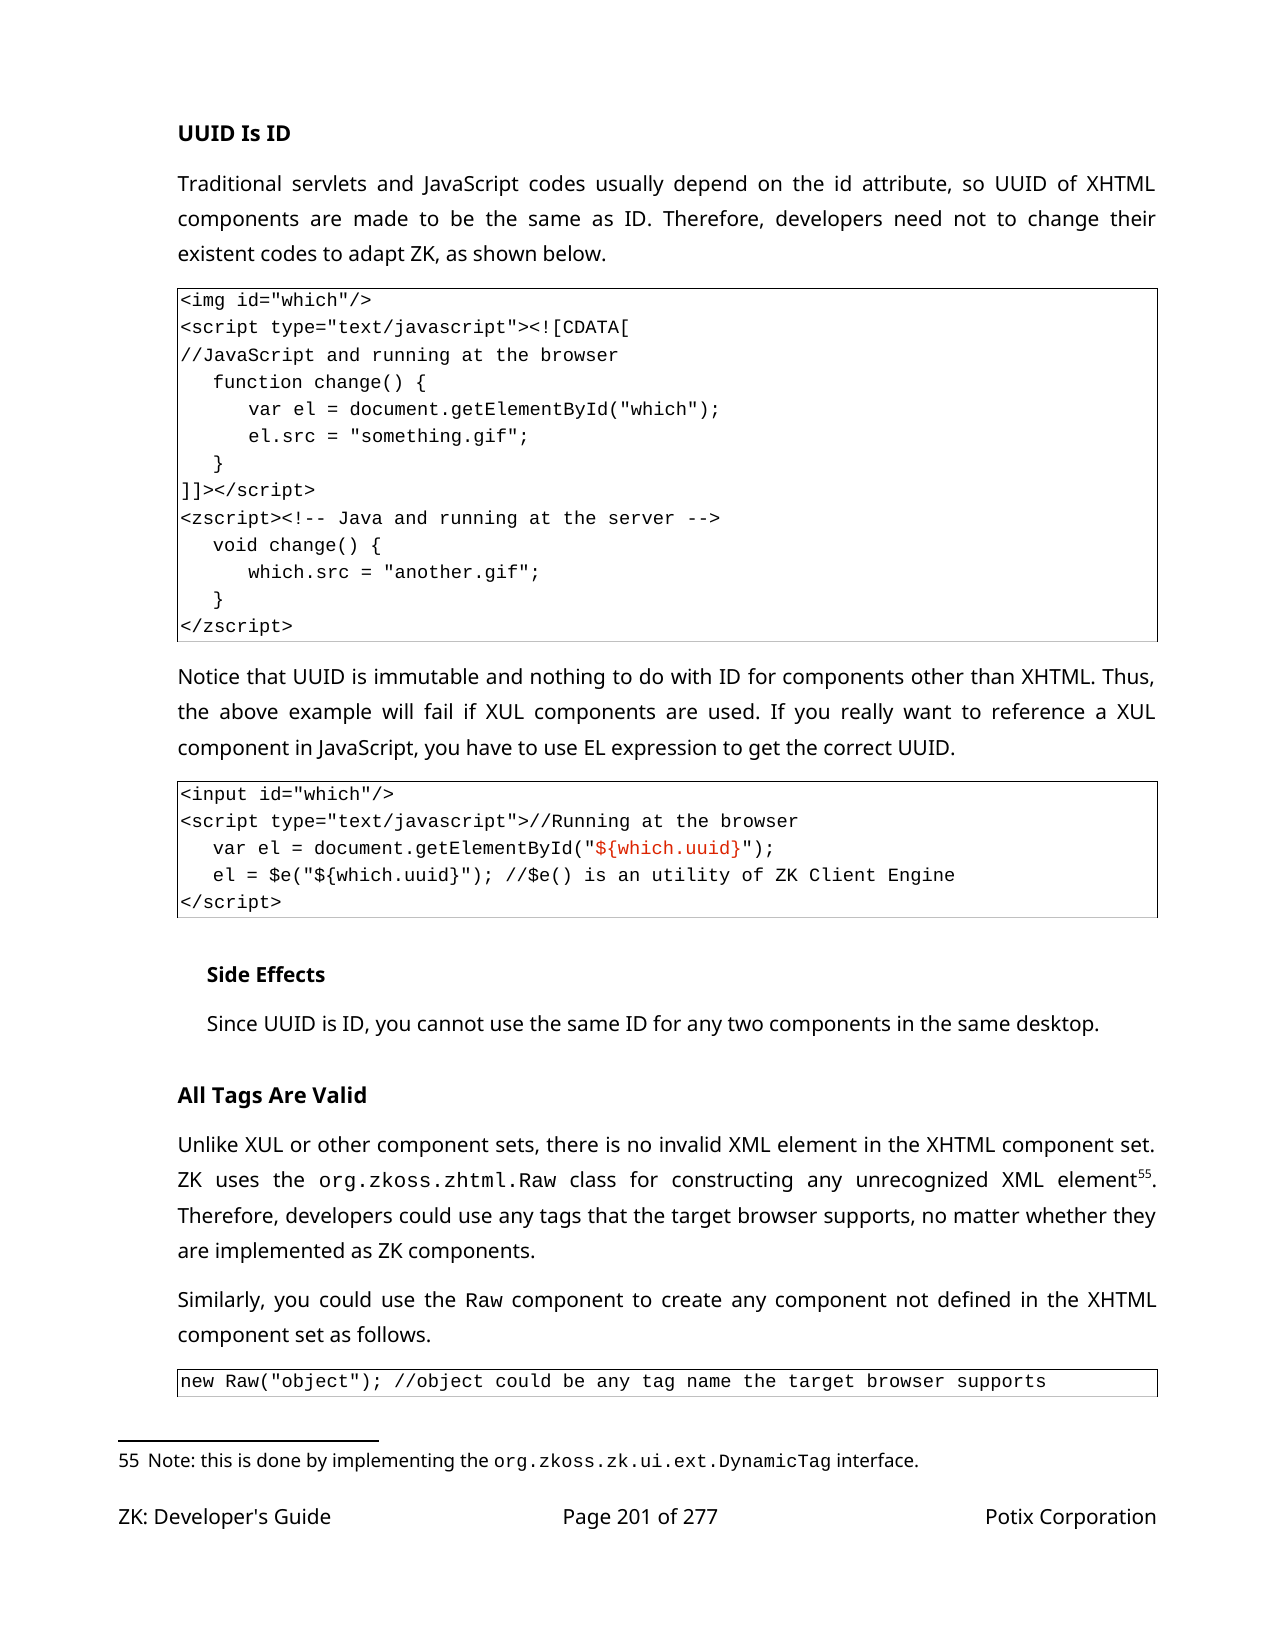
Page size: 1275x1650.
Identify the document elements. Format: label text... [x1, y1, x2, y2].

subtitle Side Effects [207, 960, 1157, 988]
text function change() { [178, 369, 1157, 394]
text el = $e("${which.uuid}"); //$e() is an utility of ZK Client Engine [178, 863, 1157, 887]
text } [178, 587, 1157, 611]
text Since UUID is ID, you cannot use the same ID for any two components in the same desktop. [207, 1009, 1157, 1037]
text <script type="text/javascript">//Running at the browser [178, 809, 1157, 833]
text Similarly, you could use the Raw component to create any component not defined in the XHTML component set as follows. [177, 1285, 1157, 1349]
text Unlike XUL or other component sets, there is no invalid XML element in the XHTML component set. ZK uses the org.zkoss.zhtml.Raw class for constructing any unrecognized XML element. Therefore, developers could use any tags that the target browser supports, no matter whether they are implemented as ZK components. [177, 1130, 1157, 1264]
text Notice that UUID is immutable and nothing to do with ID for components other than XHTML. Thus, the above example will fail if XUL components are used. If you really want to reference a XUL component in JavaScript, you have to use EL expression to get the correct UUID. [177, 662, 1157, 761]
text <img id="which"/> [178, 289, 1157, 312]
text <zscript><!-- Java and running at the server --> [178, 506, 1157, 530]
text <script type="text/javascript"><![CDATA[ [178, 315, 1157, 339]
text new Raw("object"); //object could be any tag name the target browser supports [178, 1370, 1157, 1396]
text Note: this is done by implementing the org.zkoss.zk.ui.ext.DynamicTag interface. [118, 1447, 1157, 1473]
text ]]></script> [178, 478, 1157, 503]
text </script> [178, 890, 1157, 917]
text which.src = "another.gif"; [178, 560, 1157, 584]
text var el = document.getElementById("${which.uuid}"); [178, 836, 1157, 860]
text el.src = "something.gif"; [178, 424, 1157, 448]
subtitle UUID Is ID [177, 118, 1157, 148]
text //JavaScript and running at the browser [178, 342, 1157, 367]
text } [178, 451, 1157, 475]
text </zscript> [178, 614, 1157, 641]
text var el = document.getElementById("which"); [178, 397, 1157, 421]
text void change() { [178, 533, 1157, 557]
text Traditional servlets and JavaScript codes usually depend on the id attribute, so UUID of XHTML components are made to be the same as ID. Therefore, developers need not to change their existent codes to adapt ZK, as shown below. [177, 169, 1157, 267]
text <input id="which"/> [178, 782, 1157, 806]
subtitle All Tags Are Valid [177, 1079, 1157, 1109]
